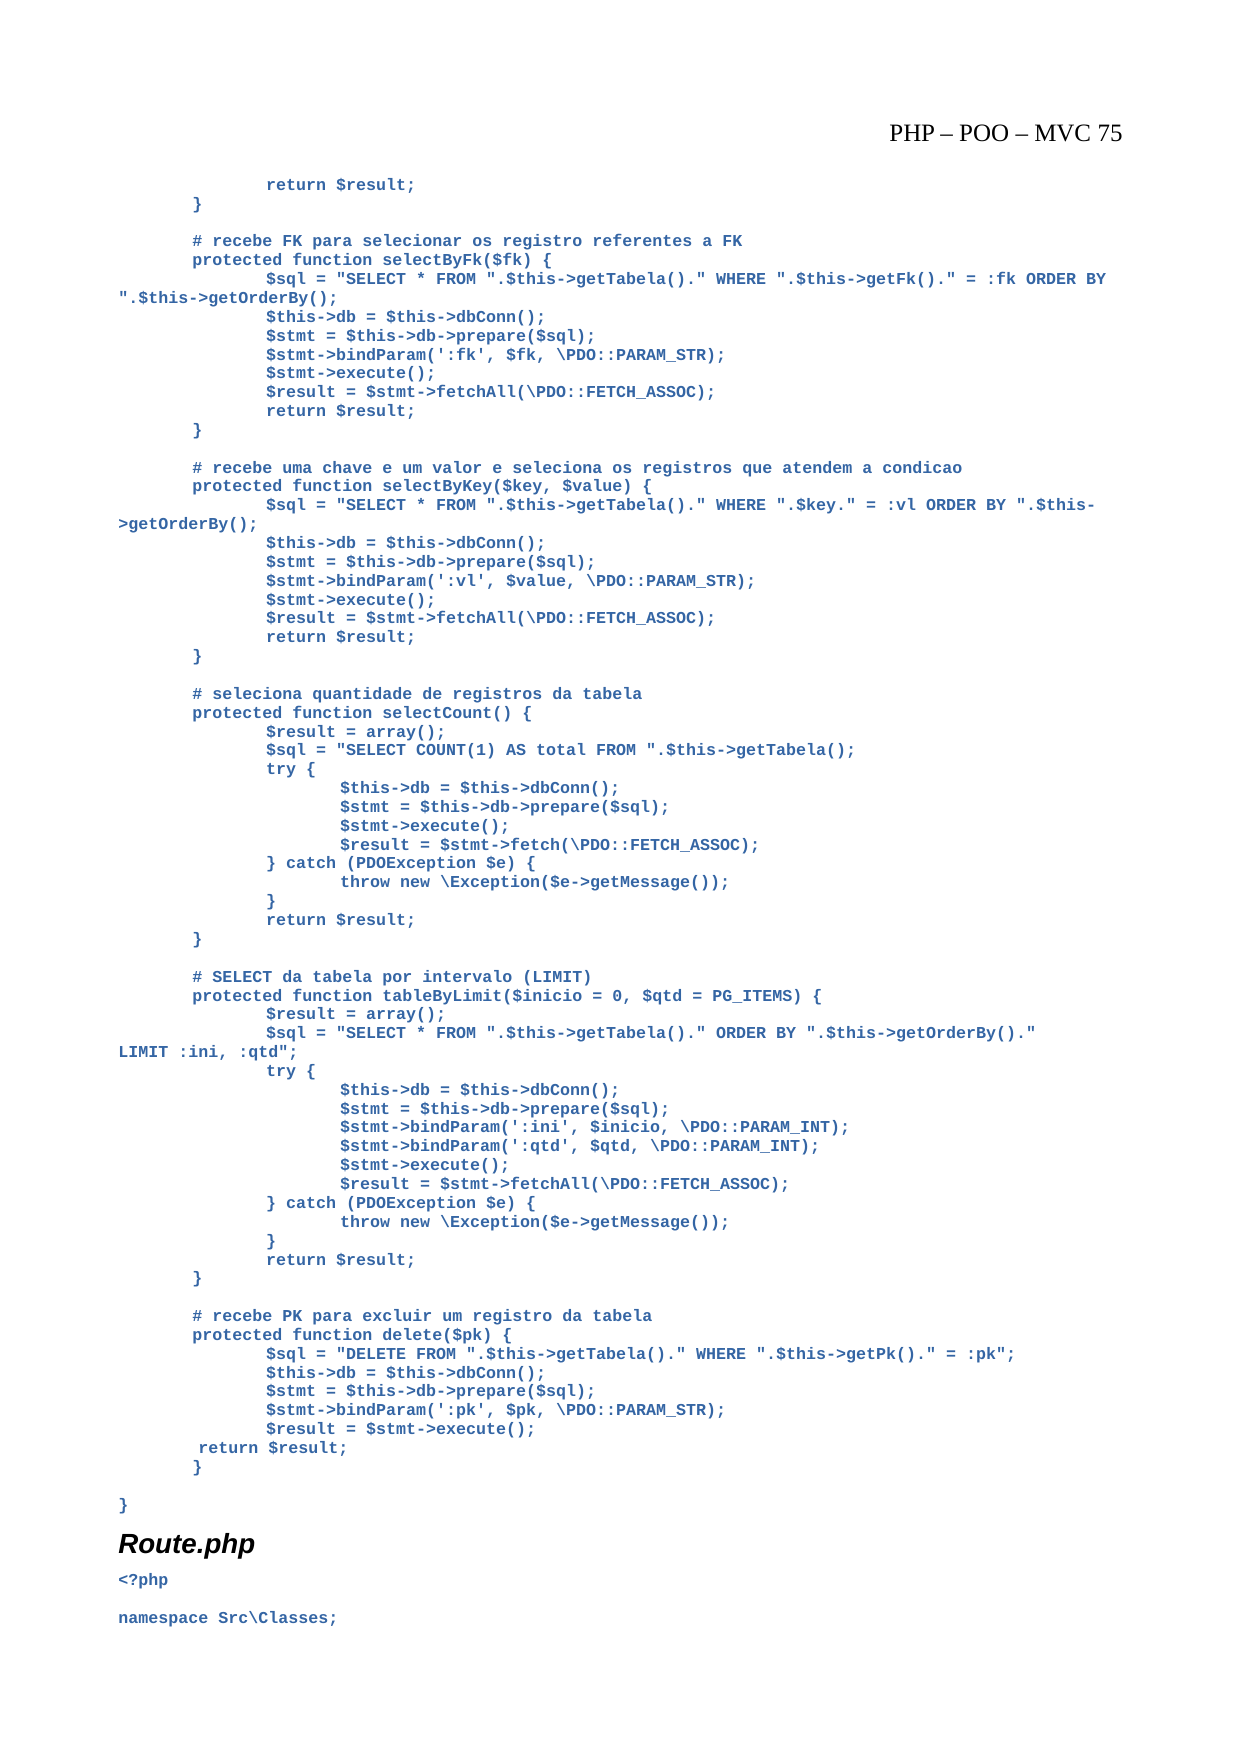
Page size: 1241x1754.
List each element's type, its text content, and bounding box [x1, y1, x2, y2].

text $this->db = $this->dbConn(); [118, 780, 1122, 798]
text } [118, 1458, 1122, 1477]
text $result = $stmt->fetchAll(\PDO::FETCH_ASSOC); [118, 1176, 1122, 1194]
text return $result; [118, 1251, 1122, 1270]
text $sql = "SELECT * FROM ".$this->getTabela()." ORDER BY ".$this->getOrderBy()." LIMIT :ini, :qtd"; [118, 1025, 1122, 1062]
text return $result; [118, 403, 1122, 421]
text protected function selectByFk($fk) { [118, 252, 1122, 271]
text $stmt->execute(); [118, 1157, 1122, 1176]
text $stmt->bindParam(':fk', $fk, \PDO::PARAM_STR); [118, 346, 1122, 365]
text $result = $stmt->execute(); [118, 1421, 1122, 1439]
text $result = $stmt->fetchAll(\PDO::FETCH_ASSOC); [118, 384, 1122, 403]
text } catch (PDOException $e) { [118, 1194, 1122, 1213]
text $result = array(); [118, 1006, 1122, 1025]
text $stmt->execute(); [118, 365, 1122, 384]
text $sql = "SELECT * FROM ".$this->getTabela()." WHERE ".$key." = :vl ORDER BY ".$this->getOrderBy(); [118, 497, 1122, 534]
text } catch (PDOException $e) { [118, 855, 1122, 874]
text protected function delete($pk) { [118, 1326, 1122, 1345]
text try { [118, 761, 1122, 780]
text return $result; [118, 912, 1122, 931]
text # seleciona quantidade de registros da tabela [118, 685, 1122, 704]
text $stmt = $this->db->prepare($sql); [118, 327, 1122, 346]
text return $result; [118, 176, 1122, 195]
text } [118, 931, 1122, 949]
text $stmt->execute(); [118, 591, 1122, 610]
text } [118, 648, 1122, 667]
text <?php [118, 1572, 1122, 1591]
text # SELECT da tabela por intervalo (LIMIT) [118, 968, 1122, 987]
text $result = $stmt->fetchAll(\PDO::FETCH_ASSOC); [118, 610, 1122, 629]
text $result = $stmt->fetch(\PDO::FETCH_ASSOC); [118, 836, 1122, 855]
text $result = array(); [118, 723, 1122, 742]
text try { [118, 1062, 1122, 1081]
text # recebe PK para excluir um registro da tabela [118, 1308, 1122, 1326]
text } [118, 1496, 1122, 1515]
text $this->db = $this->dbConn(); [118, 1081, 1122, 1100]
text throw new \Exception($e->getMessage()); [118, 874, 1122, 893]
text namespace Src\Classes; [118, 1609, 1122, 1628]
text $stmt->bindParam(':qtd', $qtd, \PDO::PARAM_INT); [118, 1138, 1122, 1157]
text $stmt = $this->db->prepare($sql); [118, 553, 1122, 572]
text $stmt->bindParam(':ini', $inicio, \PDO::PARAM_INT); [118, 1119, 1122, 1138]
text return $result; [118, 629, 1122, 648]
text $stmt->execute(); [118, 817, 1122, 836]
text } [118, 421, 1122, 440]
text } [118, 195, 1122, 214]
text } [118, 1270, 1122, 1289]
text protected function tableByLimit($inicio = 0, $qtd = PG_ITEMS) { [118, 987, 1122, 1006]
text $this->db = $this->dbConn(); [118, 1364, 1122, 1383]
text } [118, 1232, 1122, 1251]
text $stmt->bindParam(':pk', $pk, \PDO::PARAM_STR); [118, 1402, 1122, 1421]
text $stmt = $this->db->prepare($sql); [118, 798, 1122, 817]
text return $result; [118, 1439, 1122, 1458]
text $stmt->bindParam(':vl', $value, \PDO::PARAM_STR); [118, 572, 1122, 591]
text $sql = "SELECT COUNT(1) AS total FROM ".$this->getTabela(); [118, 742, 1122, 761]
text $this->db = $this->dbConn(); [118, 308, 1122, 327]
text # recebe uma chave e um valor e seleciona os registros que atendem a condicao [118, 459, 1122, 478]
text $sql = "SELECT * FROM ".$this->getTabela()." WHERE ".$this->getFk()." = :fk ORDER BY ".$this->getOrderBy(); [118, 271, 1122, 308]
text $sql = "DELETE FROM ".$this->getTabela()." WHERE ".$this->getPk()." = :pk"; [118, 1345, 1122, 1364]
text protected function selectByKey($key, $value) { [118, 478, 1122, 497]
text protected function selectCount() { [118, 704, 1122, 723]
text $this->db = $this->dbConn(); [118, 534, 1122, 553]
text $stmt = $this->db->prepare($sql); [118, 1383, 1122, 1402]
text } [118, 893, 1122, 912]
text throw new \Exception($e->getMessage()); [118, 1213, 1122, 1232]
text # recebe FK para selecionar os registro referentes a FK [118, 233, 1122, 252]
text $stmt = $this->db->prepare($sql); [118, 1100, 1122, 1119]
subtitle Route.php [118, 1527, 1122, 1559]
